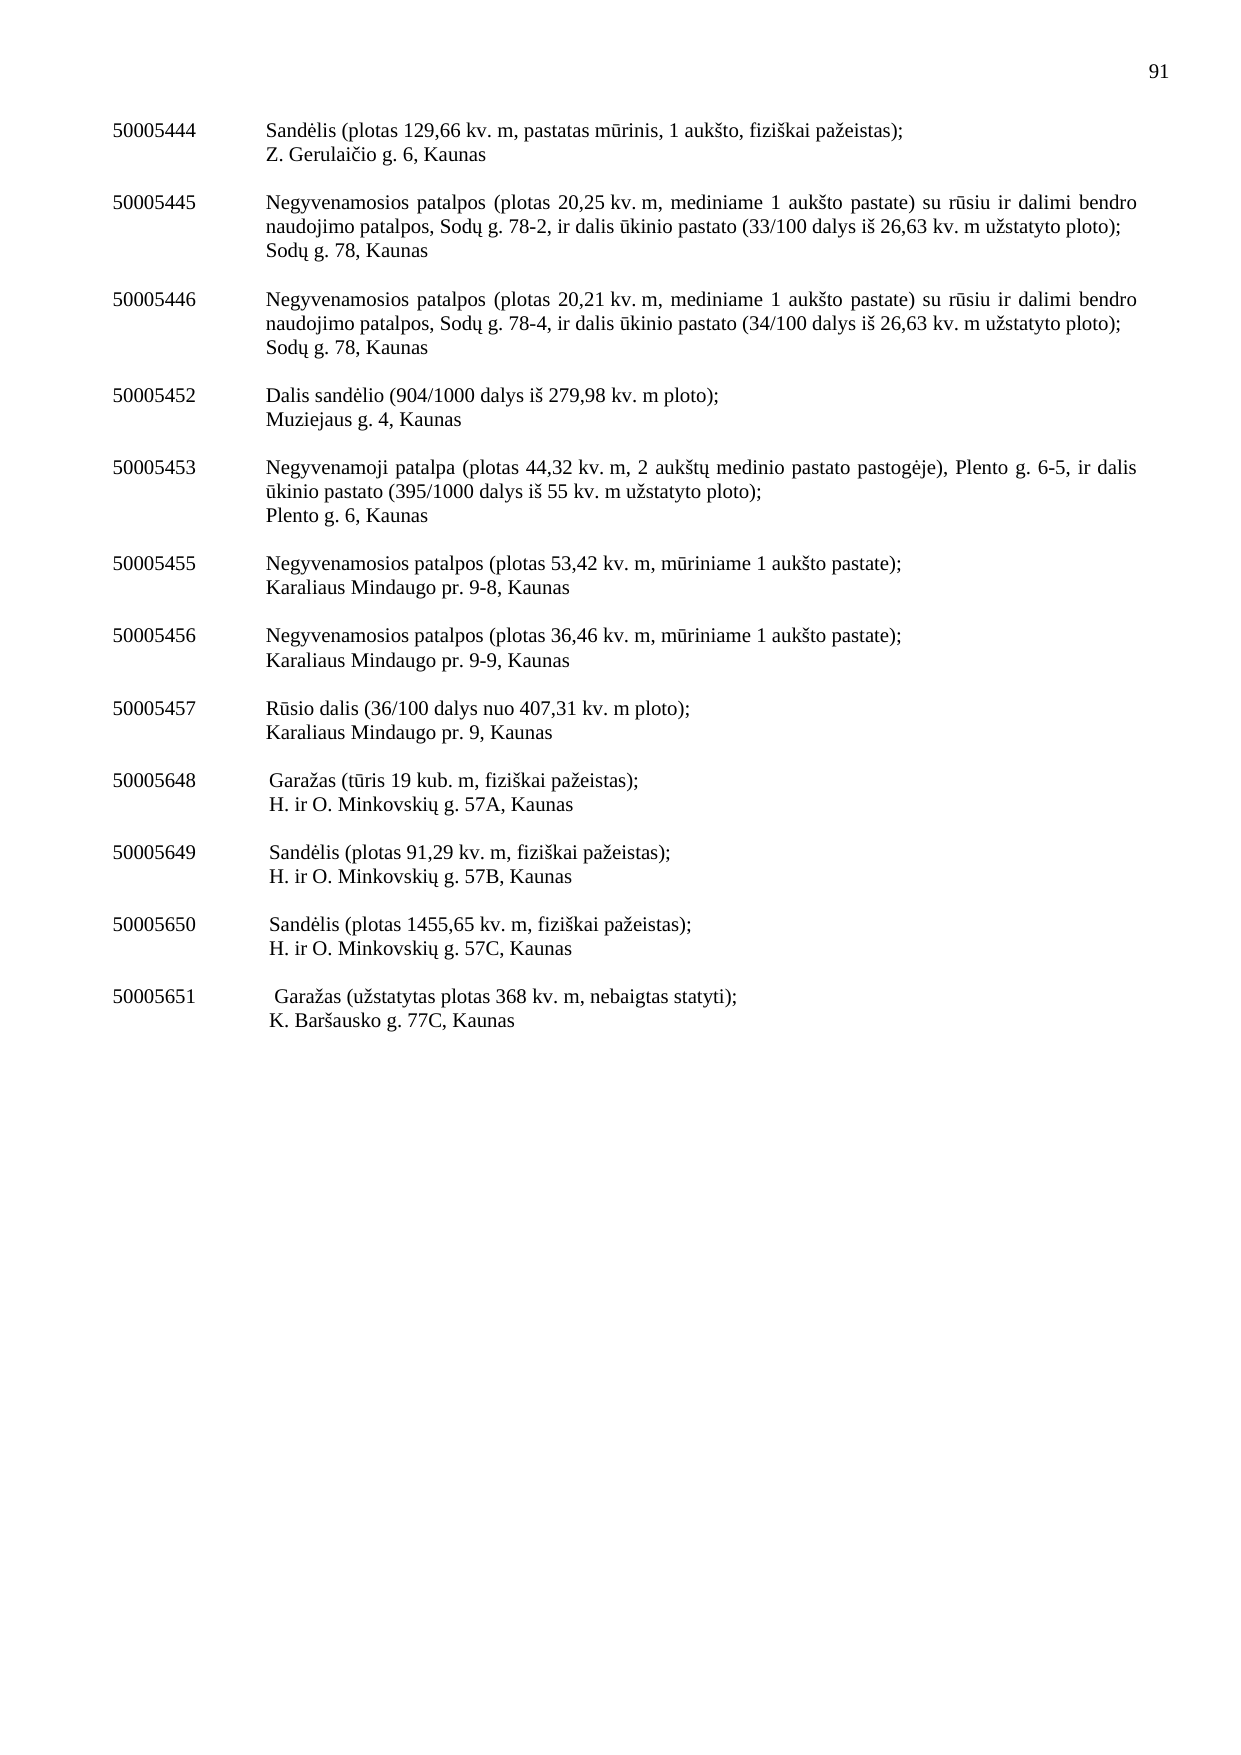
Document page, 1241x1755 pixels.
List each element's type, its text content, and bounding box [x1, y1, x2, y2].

table_cell [1183, 287, 1200, 383]
table_cell [1183, 984, 1200, 1057]
table_cell [1208, 551, 1219, 623]
table_cell Negyvenamosios patalpos (plotas 20,25 kv. m, mediniame 1 aukšto pastate) su rūsiu ir dalimi bendro naudojimo patalpos, Sodų g. 78-2, ir dalis ūkinio pastato (33/100 dalys iš 26,63 kv. m užstatyto ploto); Sodų g. 78, Kaunas [240, 190, 1149, 287]
table_cell [1200, 696, 1208, 768]
table_cell Garažas (tūris 19 kub. m, fiziškai pažeistas); H. ir O. Minkovskių g. 57A, Kaunas [240, 768, 1149, 840]
table_cell [1166, 696, 1183, 768]
table_cell [1183, 912, 1200, 984]
table_cell [1208, 624, 1219, 696]
table_cell [1208, 287, 1219, 383]
table_cell [1200, 840, 1208, 912]
table_cell 50005453 [101, 455, 239, 551]
table_cell [1219, 984, 1240, 1057]
table_cell [1219, 768, 1240, 840]
table_cell [1219, 287, 1240, 383]
table_cell [1208, 118, 1219, 190]
table_cell [1208, 840, 1219, 912]
table_cell Negyvenamosios patalpos (plotas 20,21 kv. m, mediniame 1 aukšto pastate) su rūsiu ir dalimi bendro naudojimo patalpos, Sodų g. 78-4, ir dalis ūkinio pastato (34/100 dalys iš 26,63 kv. m užstatyto ploto); Sodų g. 78, Kaunas [240, 287, 1149, 383]
table_cell [1208, 383, 1219, 455]
table_cell Sandėlis (plotas 91,29 kv. m, fiziškai pažeistas); H. ir O. Minkovskių g. 57B, Kaunas [240, 840, 1149, 912]
table_cell [1208, 768, 1219, 840]
table_cell 50005649 [101, 840, 239, 912]
table_cell [1166, 551, 1183, 623]
table_cell [1183, 840, 1200, 912]
table_cell [1166, 624, 1183, 696]
table_cell [1219, 551, 1240, 623]
table_cell Sandėlis (plotas 129,66 kv. m, pastatas mūrinis, 1 aukšto, fiziškai pažeistas); Z. Gerulaičio g. 6, Kaunas [240, 118, 1149, 190]
table_cell [1149, 287, 1166, 383]
table_cell Negyvenamoji patalpa (plotas 44,32 kv. m, 2 aukštų medinio pastato pastogėje), Plento g. 6-5, ir dalis ūkinio pastato (395/1000 dalys iš 55 kv. m užstatyto ploto); Plento g. 6, Kaunas [240, 455, 1149, 551]
table_cell 50005456 [101, 624, 239, 696]
table_cell [1166, 287, 1183, 383]
table_cell [1149, 118, 1166, 190]
table_cell [1183, 696, 1200, 768]
table_cell [1183, 383, 1200, 455]
table_cell 50005452 [101, 383, 239, 455]
table_cell [1219, 118, 1240, 190]
table_cell [1200, 984, 1208, 1057]
table_cell Garažas (užstatytas plotas 368 kv. m, nebaigtas statyti); K. Baršausko g. 77C, Kaunas [240, 984, 1149, 1057]
table_cell [1219, 190, 1240, 287]
table_cell Negyvenamosios patalpos (plotas 53,42 kv. m, mūriniame 1 aukšto pastate); Karaliaus Mindaugo pr. 9-8, Kaunas [240, 551, 1149, 623]
table_cell [1149, 696, 1166, 768]
table_cell [1183, 551, 1200, 623]
table_cell [1208, 912, 1219, 984]
table_cell Rūsio dalis (36/100 dalys nuo 407,31 kv. m ploto); Karaliaus Mindaugo pr. 9, Kaunas [240, 696, 1149, 768]
table_cell 50005648 [101, 768, 239, 840]
table_cell 50005651 [101, 984, 239, 1057]
table_cell Negyvenamosios patalpos (plotas 36,46 kv. m, mūriniame 1 aukšto pastate); Karaliaus Mindaugo pr. 9-9, Kaunas [240, 624, 1149, 696]
table_cell [1149, 455, 1166, 551]
table_cell [1219, 912, 1240, 984]
table_cell Sandėlis (plotas 1455,65 kv. m, fiziškai pažeistas); H. ir O. Minkovskių g. 57C, Kaunas [240, 912, 1149, 984]
table_cell [1219, 696, 1240, 768]
table_cell [1149, 984, 1166, 1057]
table_cell [1208, 190, 1219, 287]
table_cell 50005650 [101, 912, 239, 984]
table_cell [1219, 840, 1240, 912]
table_cell [1149, 551, 1166, 623]
table_cell [1183, 768, 1200, 840]
table_cell [1166, 984, 1183, 1057]
table_cell [1166, 768, 1183, 840]
table_cell [1200, 190, 1208, 287]
table_cell [1200, 383, 1208, 455]
table_cell [1166, 383, 1183, 455]
table_cell [1219, 383, 1240, 455]
table_cell [1149, 383, 1166, 455]
table_cell 50005445 [101, 190, 239, 287]
table_cell [1200, 455, 1208, 551]
table_cell [1183, 118, 1200, 190]
table_cell [1200, 912, 1208, 984]
table_cell [1200, 118, 1208, 190]
table_cell [1183, 624, 1200, 696]
table_cell [1149, 190, 1166, 287]
table_cell Dalis sandėlio (904/1000 dalys iš 279,98 kv. m ploto); Muziejaus g. 4, Kaunas [240, 383, 1149, 455]
table_cell [1208, 984, 1219, 1057]
table_cell [1166, 190, 1183, 287]
table_cell [1219, 455, 1240, 551]
table_cell [1219, 624, 1240, 696]
table_cell 50005446 [101, 287, 239, 383]
table_cell [1200, 624, 1208, 696]
table_cell [1149, 912, 1166, 984]
table_cell [1200, 768, 1208, 840]
table_cell [1166, 912, 1183, 984]
table_cell [1200, 551, 1208, 623]
table_cell [1149, 768, 1166, 840]
table_cell [1149, 840, 1166, 912]
table_cell 50005444 [101, 118, 239, 190]
table_cell [1166, 118, 1183, 190]
table_cell [1208, 696, 1219, 768]
table_cell [1208, 455, 1219, 551]
table_cell [1166, 840, 1183, 912]
table_cell [1183, 455, 1200, 551]
table_cell [1149, 624, 1166, 696]
table_cell [1200, 287, 1208, 383]
table_cell 50005457 [101, 696, 239, 768]
table_cell [1183, 190, 1200, 287]
table_cell [1166, 455, 1183, 551]
table_cell 50005455 [101, 551, 239, 623]
